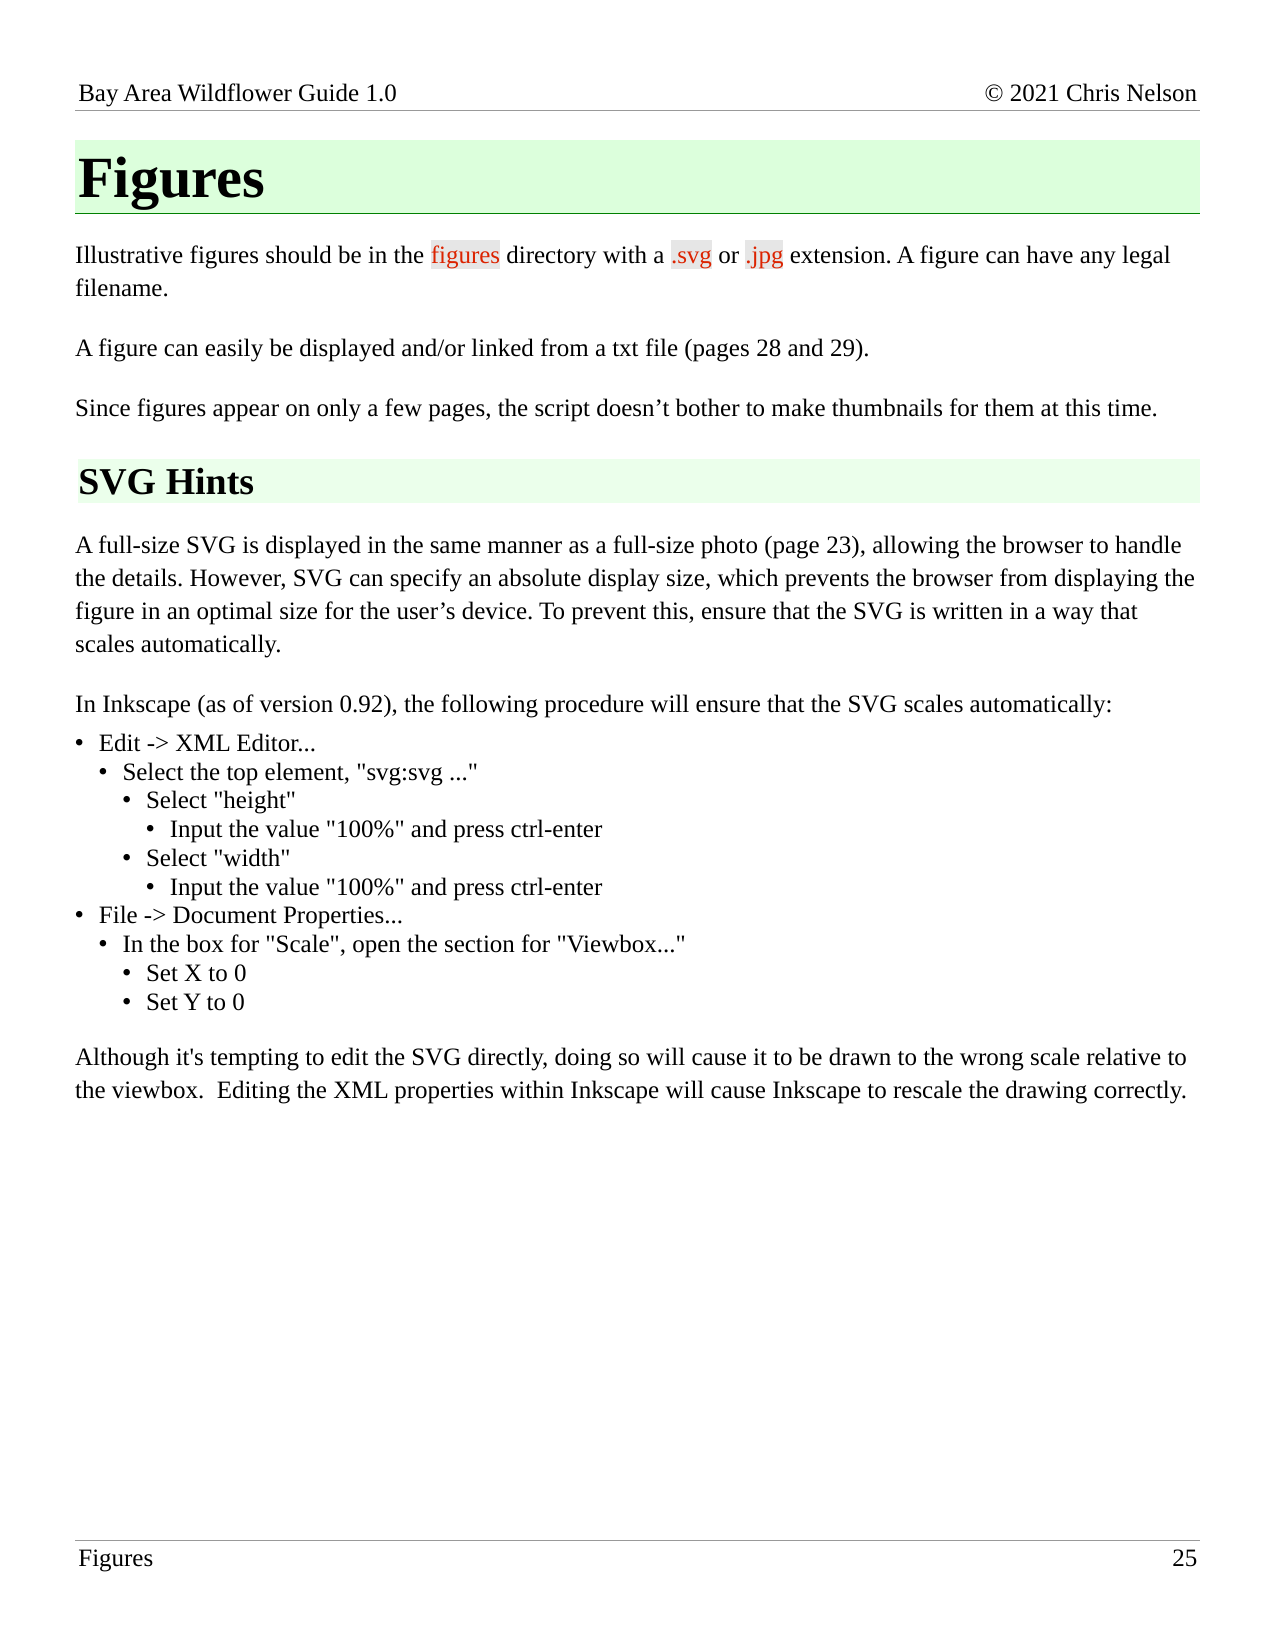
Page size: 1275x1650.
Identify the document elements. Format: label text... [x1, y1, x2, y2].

text Although it's tempting to edit the SVG directly, doing so will cause it to be drawn to the wrong scale relative to the viewbox. Editing the XML properties within Inkscape will cause Inkscape to rescale the drawing correctly. [75, 1042, 1200, 1104]
subtitle Figures [75, 140, 1200, 213]
list Set X to 0 [122, 958, 1200, 987]
subtitle SVG Hints [78, 459, 1200, 503]
list Edit -> XML Editor... [75, 728, 1200, 757]
subtitle In Inkscape (as of version 0.92), the following procedure will ensure that the SVG scales automatically: [75, 689, 1200, 718]
list Select the top element, "svg:svg ..." [99, 757, 1200, 785]
text A figure can easily be displayed and/or linked from a txt file (pages 28 and 29). [75, 333, 1200, 362]
text Illustrative figures should be in the figures directory with a .svg or .jpg extension. A figure can have any legal filename. [75, 240, 1200, 302]
list File -> Document Properties... [75, 900, 1200, 929]
list Input the value "100%" and press ctrl-enter [146, 814, 1200, 843]
text A full-size SVG is displayed in the same manner as a full-size photo (page 23), allowing the browser to handle the details. However, SVG can specify an absolute display size, which prevents the browser from displaying the figure in an optimal size for the user’s device. To prevent this, ensure that the SVG is written in a way that scales automatically. [75, 530, 1200, 658]
list In the box for "Scale", open the section for "Viewbox..." [99, 929, 1200, 958]
list Select "width" [122, 843, 1200, 872]
list Select "height" [122, 785, 1200, 814]
list Input the value "100%" and press ctrl-enter [146, 872, 1200, 900]
text Since figures appear on only a few pages, the script doesn’t bother to make thumbnails for them at this time. [75, 393, 1200, 422]
list Set Y to 0 [122, 987, 1200, 1015]
